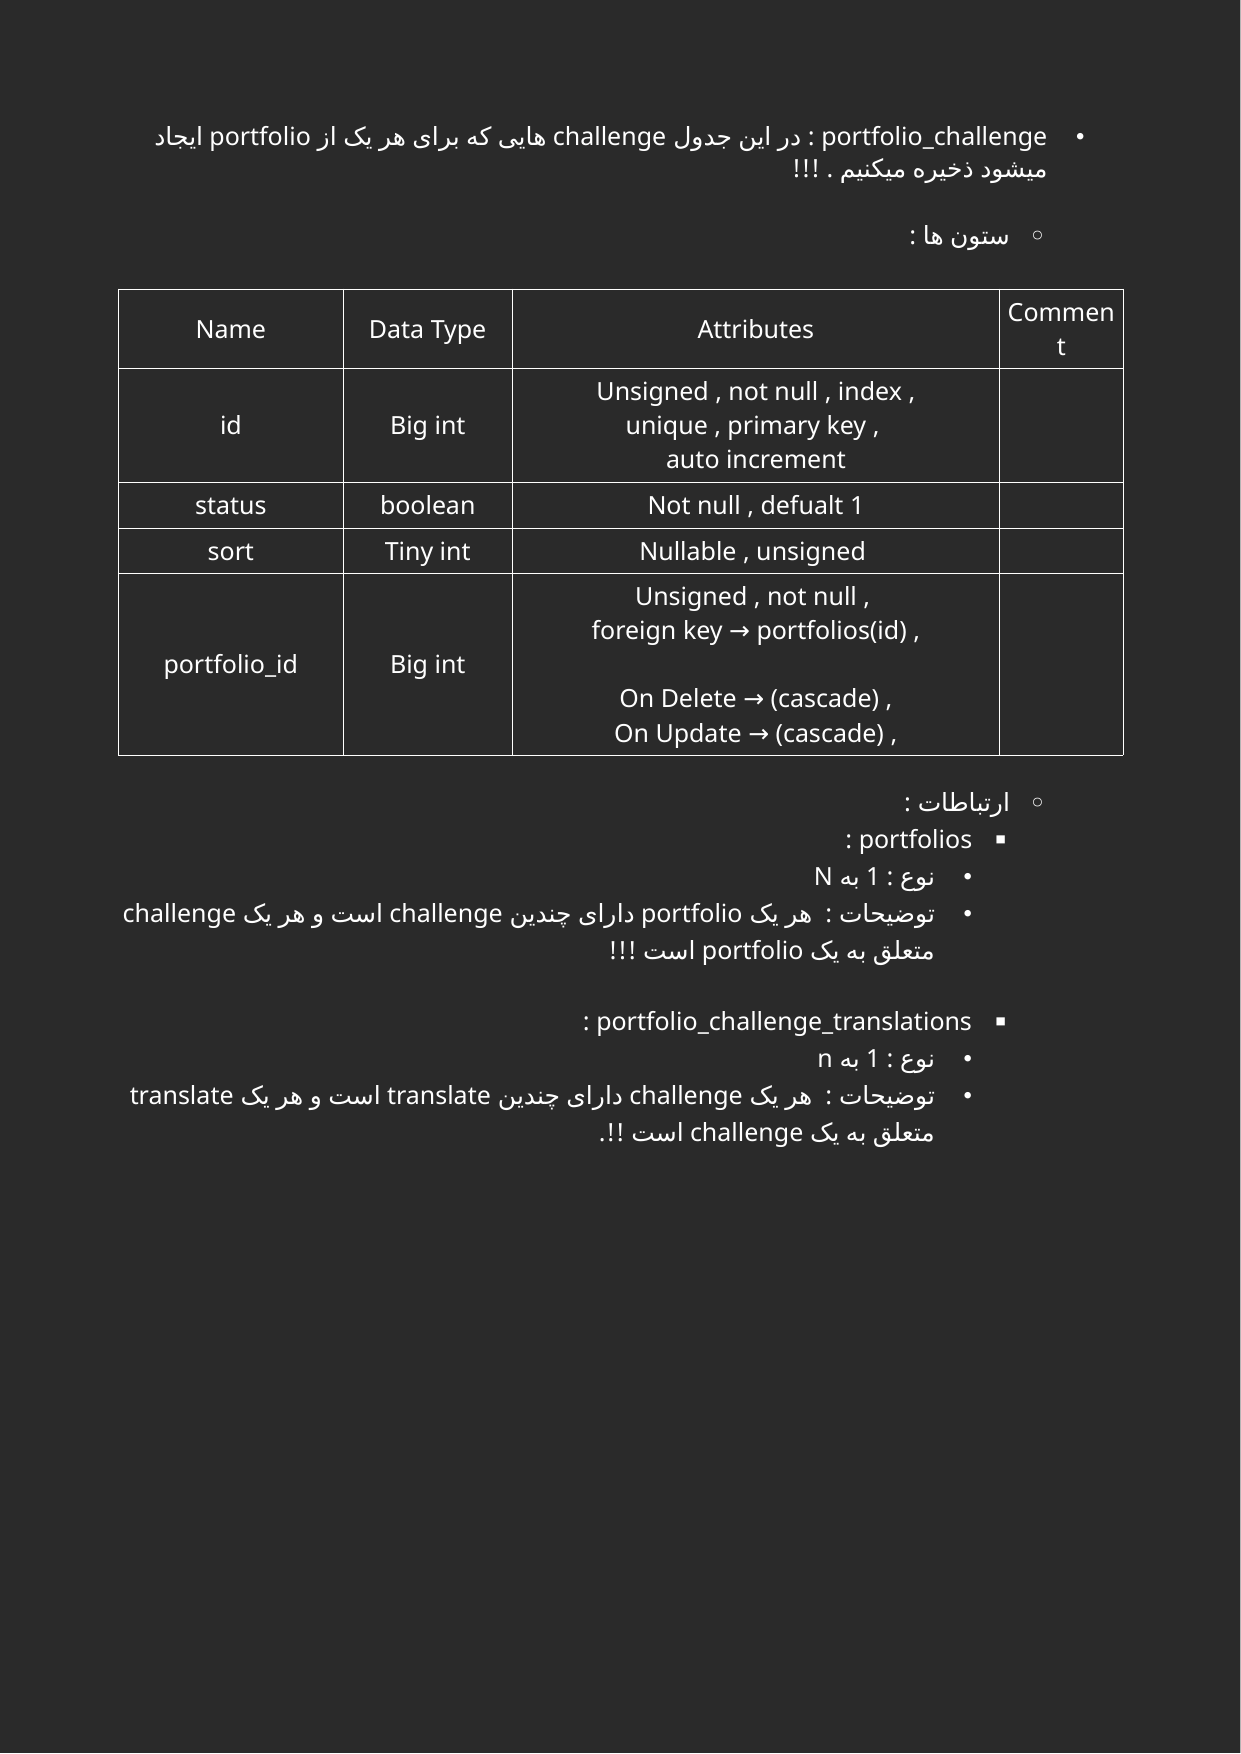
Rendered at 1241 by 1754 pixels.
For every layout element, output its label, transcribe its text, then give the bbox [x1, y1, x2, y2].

table_cell boolean [344, 483, 512, 527]
table_cell [1000, 574, 1123, 755]
table_cell Tiny int [344, 529, 512, 573]
table_cell Not null , defualt 1 [513, 483, 999, 527]
list توضیحات : هر یک portfolio دارای چندین challenge است و هر یک challenge متعلق به یک portfolio است !!! [118, 896, 972, 970]
table_header Data Type [344, 290, 512, 368]
table_cell Unsigned , not null , foreign key → portfolios(id) , On Delete → (cascade) , On Update → (cascade) , [513, 574, 999, 755]
list portfolio_challenge : در این جدول challenge هایی که برای هر یک از portfolio ایجاد میشود ذخیره میکنیم . !!! [118, 118, 1085, 188]
table_cell [1000, 483, 1123, 527]
table_cell [1000, 529, 1123, 573]
list portfolios : [118, 822, 1010, 859]
table_cell portfolio_id [119, 574, 343, 755]
table_header Attributes [513, 290, 999, 368]
table_cell id [119, 369, 343, 482]
list نوع :‌ 1 به n [118, 1041, 972, 1078]
table_cell Nullable , unsigned [513, 529, 999, 573]
table_cell status [119, 483, 343, 527]
list نوع : 1 به N [118, 859, 972, 896]
list portfolio_challenge_translations : [118, 1004, 1010, 1041]
list توضیحات : هر یک challenge دارای چندین translate است و هر یک translate متعلق به یک challenge است !!. [118, 1078, 972, 1152]
list ستون ها :‌ [118, 222, 1047, 254]
table_header Comment [1000, 290, 1123, 368]
table_cell Big int [344, 574, 512, 755]
table_cell Unsigned , not null , index , unique , primary key , auto increment [513, 369, 999, 482]
table_cell Big int [344, 369, 512, 482]
table_cell sort [119, 529, 343, 573]
list ارتباطات : [118, 789, 1047, 822]
table_header Name [119, 290, 343, 368]
table_cell [1000, 369, 1123, 482]
